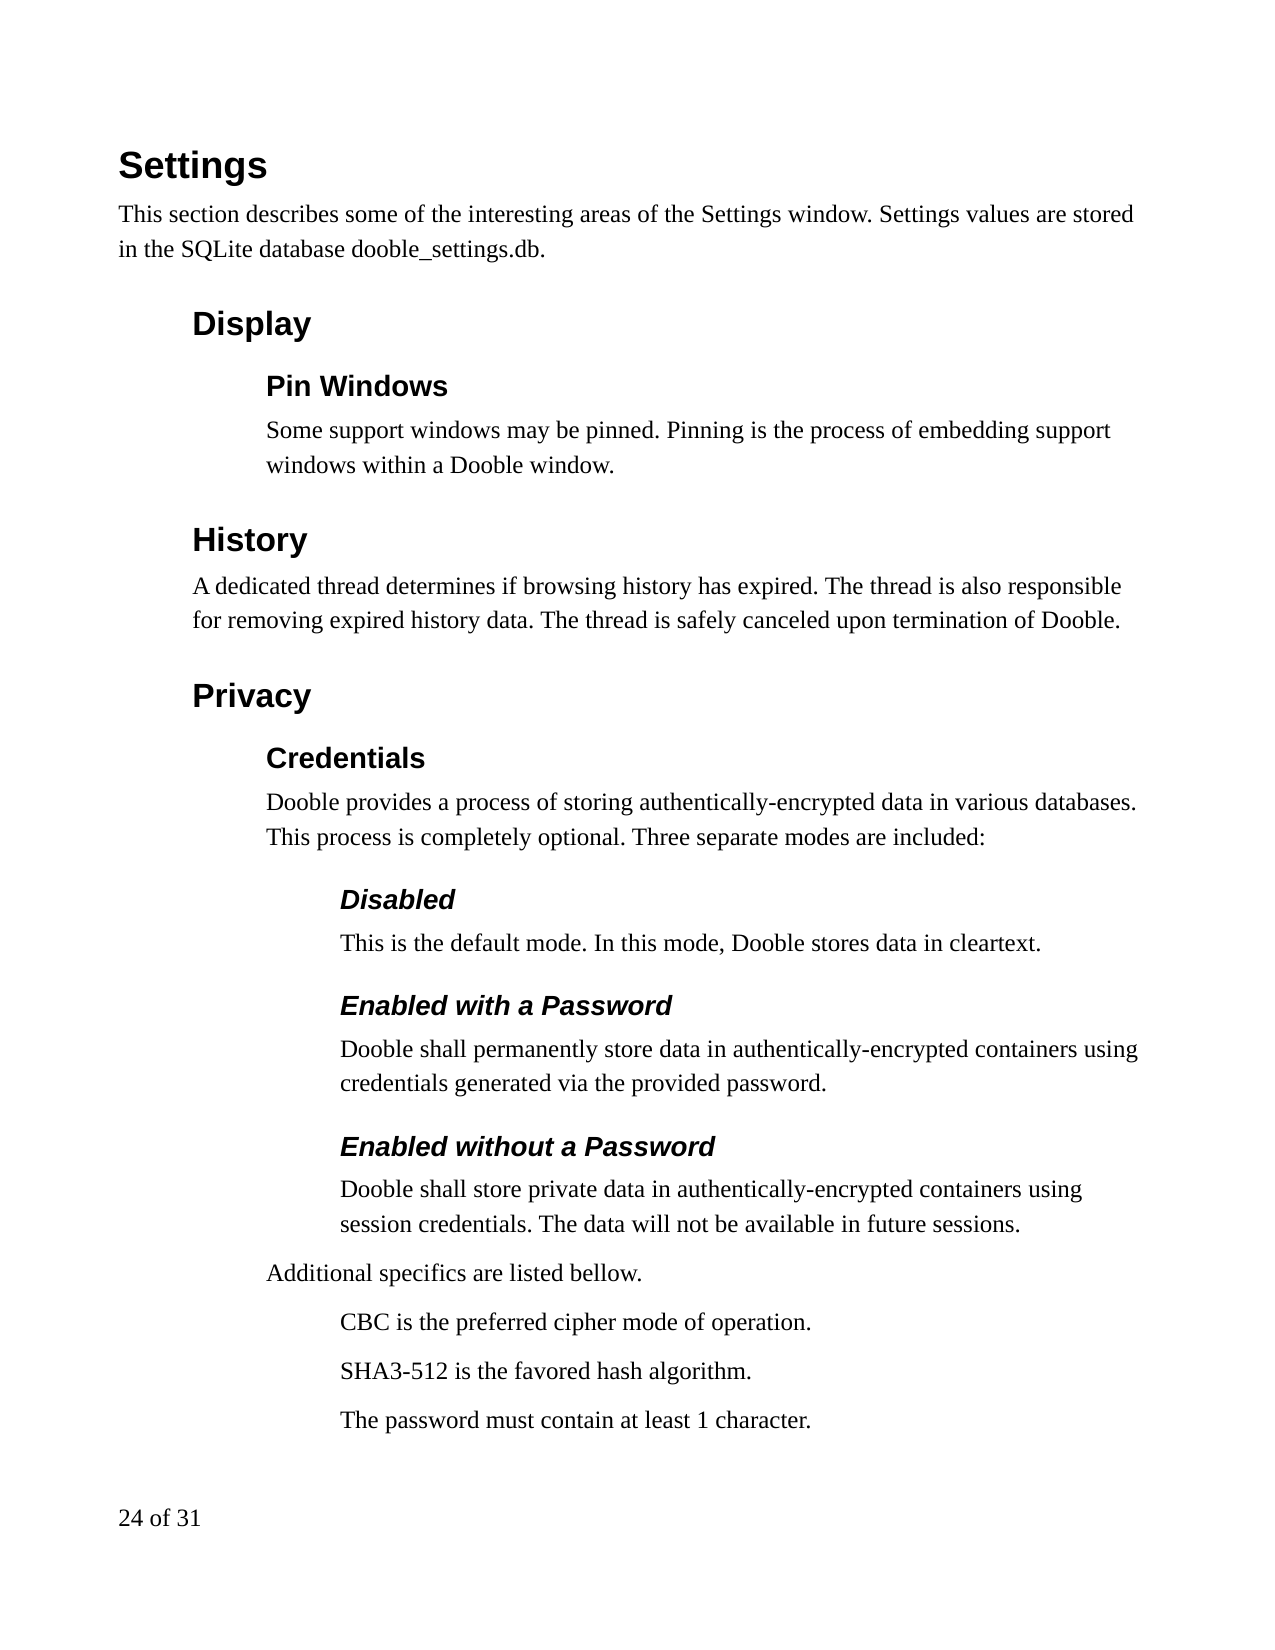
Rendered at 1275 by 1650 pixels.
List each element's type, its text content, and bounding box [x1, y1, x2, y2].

subtitle Display [192, 304, 1157, 342]
text SHA3-512 is the favored hash algorithm. [340, 1356, 1157, 1385]
subtitle Enabled without a Password [340, 1130, 1157, 1162]
subtitle Settings [118, 143, 1157, 187]
text Dooble shall store private data in authentically-encrypted containers using session credentials. The data will not be available in future sessions. [340, 1174, 1157, 1237]
subtitle Privacy [192, 676, 1157, 714]
text Additional specifics are listed bellow. [266, 1258, 1157, 1287]
subtitle History [192, 520, 1157, 559]
text This section describes some of the interesting areas of the Settings window. Settings values are stored in the SQLite database dooble_settings.db. [118, 199, 1157, 262]
text A dedicated thread determines if browsing history has expired. The thread is also responsible for removing expired history data. The thread is safely canceled upon termination of Dooble. [192, 571, 1157, 634]
subtitle Credentials [266, 741, 1157, 775]
text CBC is the preferred cipher mode of operation. [340, 1307, 1157, 1336]
text The password must contain at least 1 character. [340, 1405, 1157, 1434]
text Dooble shall permanently store data in authentically-encrypted containers using credentials generated via the provided password. [340, 1034, 1157, 1097]
text Some support windows may be pinned. Pinning is the process of embedding support windows within a Dooble window. [266, 416, 1157, 479]
text This is the default mode. In this mode, Dooble stores data in cleartext. [340, 928, 1157, 957]
subtitle Enabled with a Password [340, 989, 1157, 1021]
text Dooble provides a process of storing authentically-encrypted data in various databases. This process is completely optional. Three separate modes are included: [266, 787, 1157, 851]
subtitle Disabled [340, 883, 1157, 915]
subtitle Pin Windows [266, 369, 1157, 403]
